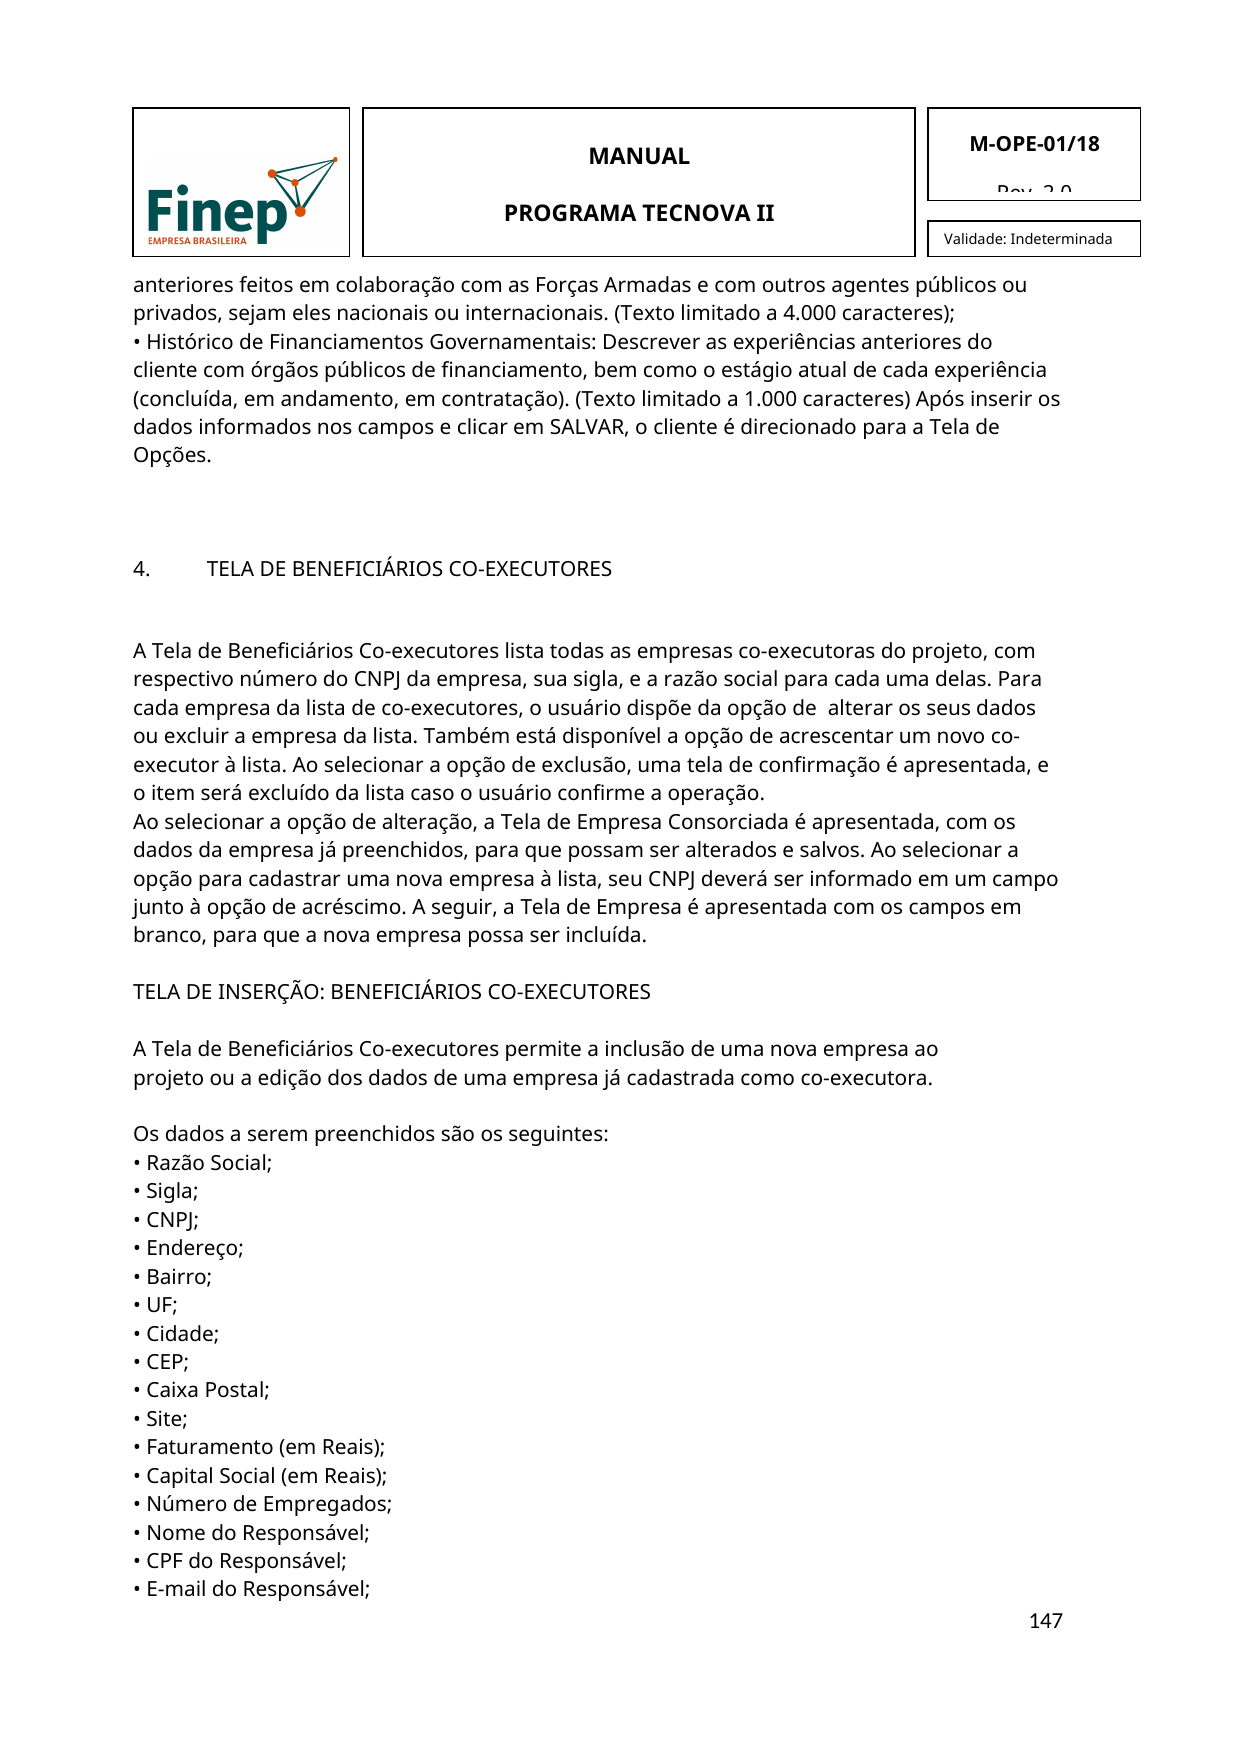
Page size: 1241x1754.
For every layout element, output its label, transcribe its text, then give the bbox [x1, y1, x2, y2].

text • Endereço; [133, 1233, 1063, 1262]
text • Sigla; [133, 1176, 1063, 1205]
text • E-mail do Responsável; [133, 1574, 1063, 1603]
text • Cidade; [133, 1319, 1063, 1347]
text • UF; [133, 1290, 1063, 1319]
text • Faturamento (em Reais); [133, 1432, 1063, 1461]
text • Histórico de Financiamentos Governamentais: Descrever as experiências anteriores do cliente com órgãos públicos de financiamento, bem como o estágio atual de cada experiência (concluída, em andamento, em contratação). (Texto limitado a 1.000 caracteres) Após inserir os dados informados nos campos e clicar em SALVAR, o cliente é direcionado para a Tela de Opções. [133, 327, 1063, 469]
text A Tela de Beneficiários Co-executores permite a inclusão de uma nova empresa ao [133, 1034, 1063, 1063]
text • Número de Empregados; [133, 1489, 1063, 1518]
text A Tela de Beneficiários Co-executores lista todas as empresas co-executoras do projeto, com respectivo número do CNPJ da empresa, sua sigla, e a razão social para cada uma delas. Para cada empresa da lista de co-executores, o usuário dispõe da opção de alterar os seus dados ou excluir a empresa da lista. Também está disponível a opção de acrescentar um novo co-executor à lista. Ao selecionar a opção de exclusão, uma tela de confirmação é apresentada, e o item será excluído da lista caso o usuário confirme a operação. [133, 636, 1063, 807]
text Os dados a serem preenchidos são os seguintes: [133, 1119, 1063, 1148]
list TELA DE BENEFICIÁRIOS CO-EXECUTORES [133, 554, 1063, 583]
text • Capital Social (em Reais); [133, 1461, 1063, 1489]
text • CNPJ; [133, 1205, 1063, 1233]
text projeto ou a edição dos dados de uma empresa já cadastrada como co-executora. [133, 1063, 1063, 1091]
text • Site; [133, 1404, 1063, 1432]
text • CPF do Responsável; [133, 1546, 1063, 1574]
text • Bairro; [133, 1262, 1063, 1290]
text • Nome do Responsável; [133, 1518, 1063, 1546]
text • Caixa Postal; [133, 1376, 1063, 1404]
text anteriores feitos em colaboração com as Forças Armadas e com outros agentes públicos ou privados, sejam eles nacionais ou internacionais. (Texto limitado a 4.000 caracteres); [133, 270, 1063, 327]
text TELA DE INSERÇÃO: BENEFICIÁRIOS CO-EXECUTORES [133, 977, 1063, 1006]
text • CEP; [133, 1347, 1063, 1376]
text • Razão Social; [133, 1148, 1063, 1176]
text Ao selecionar a opção de alteração, a Tela de Empresa Consorciada é apresentada, com os dados da empresa já preenchidos, para que possam ser alterados e salvos. Ao selecionar a opção para cadastrar uma nova empresa à lista, seu CNPJ deverá ser informado em um campo junto à opção de acréscimo. A seguir, a Tela de Empresa é apresentada com os campos em branco, para que a nova empresa possa ser incluída. [133, 807, 1063, 949]
